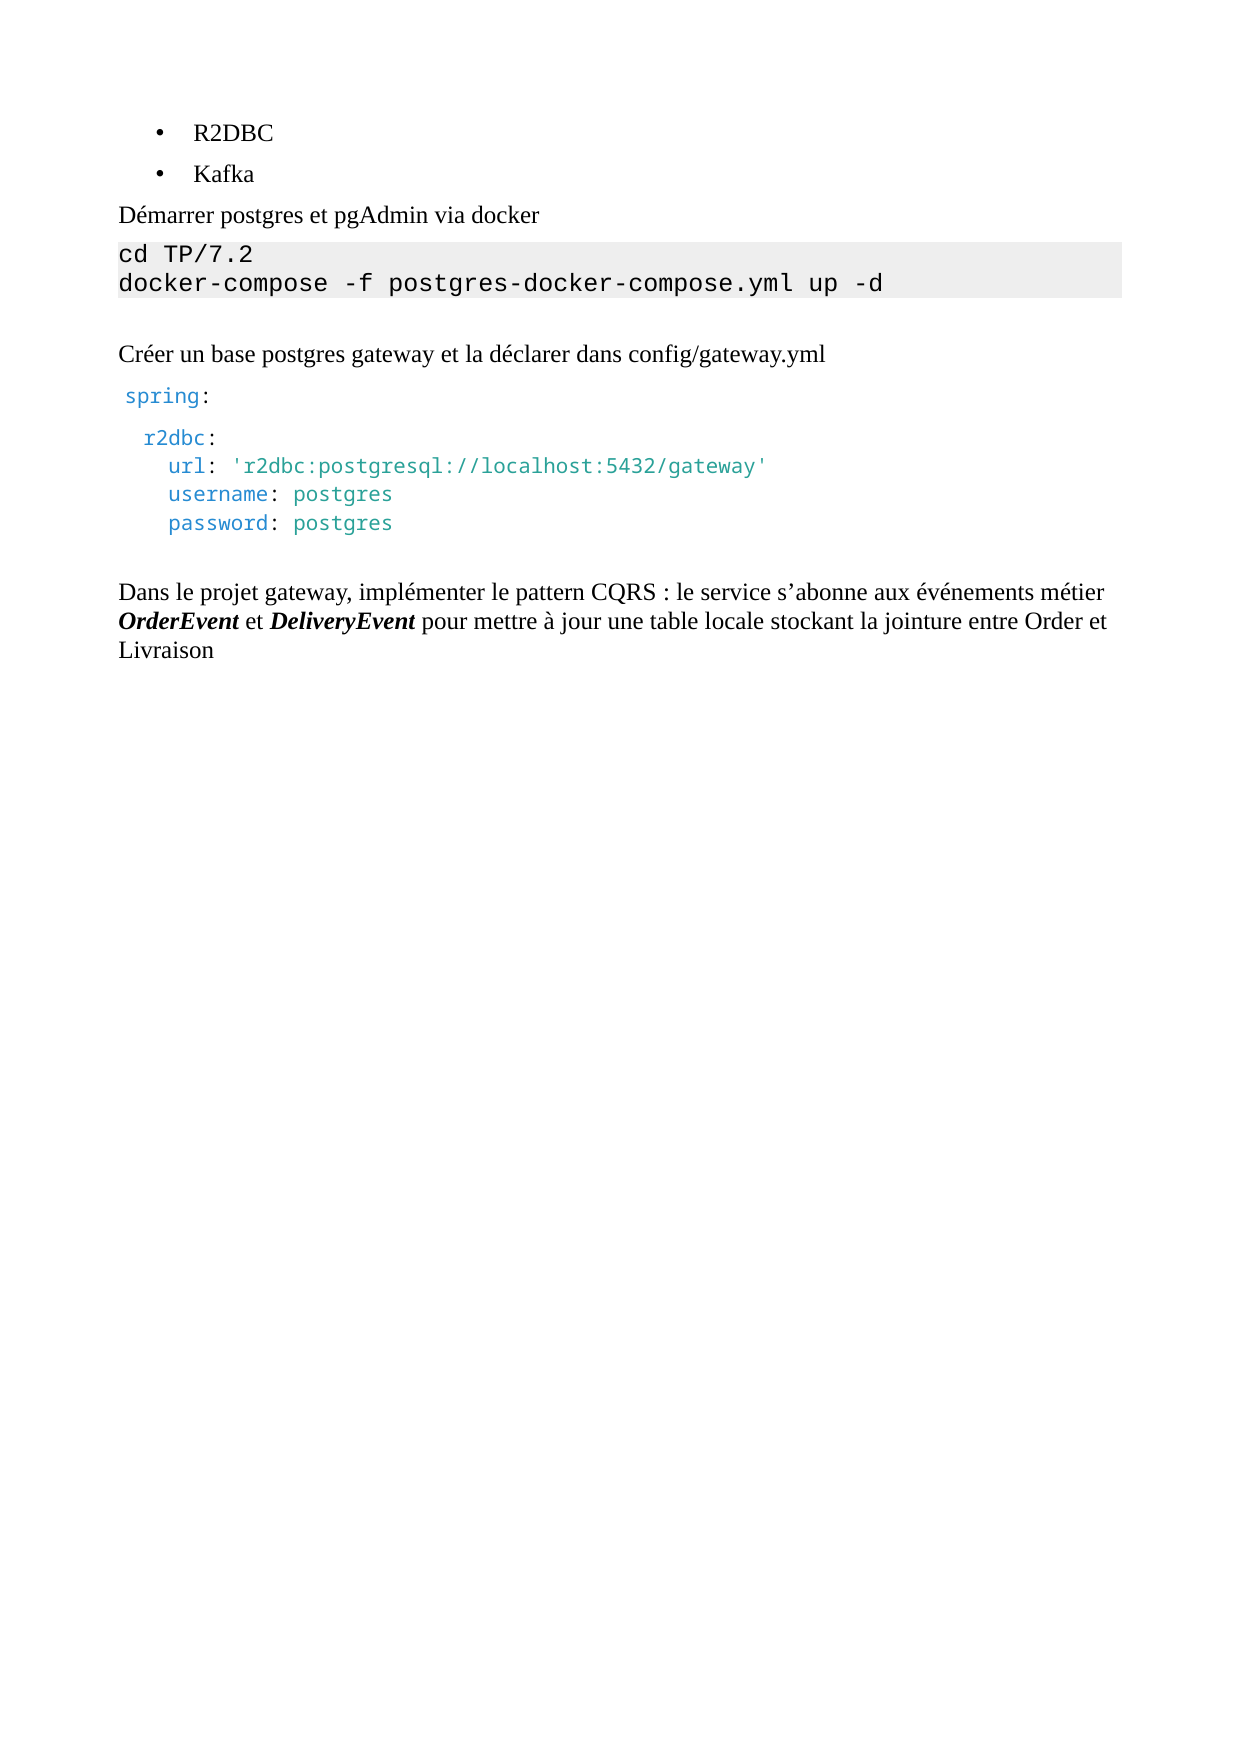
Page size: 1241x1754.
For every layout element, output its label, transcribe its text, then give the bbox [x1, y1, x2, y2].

text cd TP/7.2 [118, 242, 1122, 270]
text spring: [118, 381, 1122, 410]
text url: 'r2dbc:postgresql://localhost:5432/gateway' [118, 451, 1122, 479]
text docker-compose -f postgres-docker-compose.yml up -d [118, 270, 1122, 298]
list R2DBC [156, 118, 1122, 147]
text Dans le projet gateway, implémenter le pattern CQRS : le service s’abonne aux événements métier OrderEvent et DeliveryEvent pour mettre à jour une table locale stockant la jointure entre Order et Livraison [118, 577, 1122, 663]
text username: postgres [118, 479, 1122, 508]
text Créer un base postgres gateway et la déclarer dans config/gateway.yml [118, 339, 1122, 368]
text password: postgres [118, 508, 1122, 536]
text r2dbc: [118, 423, 1122, 451]
list Kafka [156, 159, 1122, 188]
text Démarrer postgres et pgAdmin via docker [118, 201, 1122, 229]
